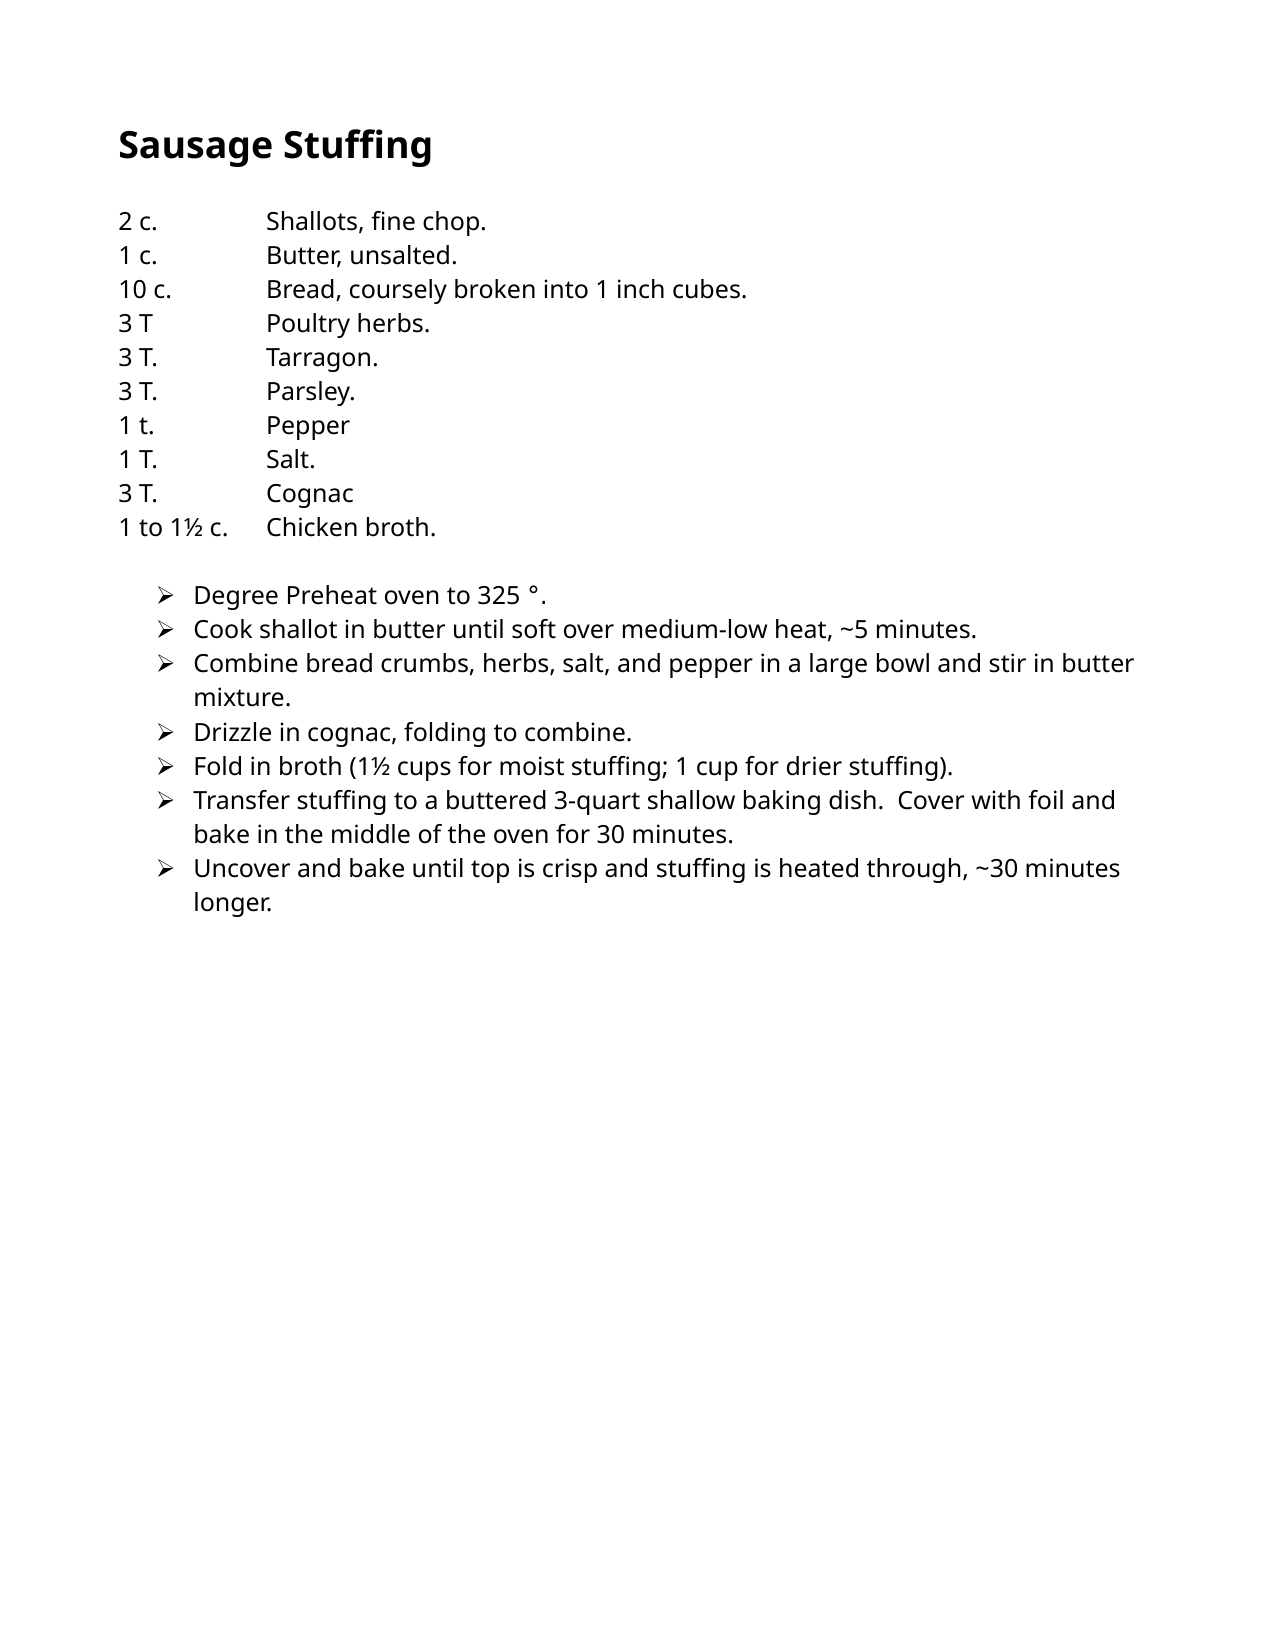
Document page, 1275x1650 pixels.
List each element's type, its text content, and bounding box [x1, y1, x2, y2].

list Drizzle in cognac, folding to combine. [156, 714, 1157, 748]
text 3 T Poultry herbs. [118, 305, 1157, 339]
list Cook shallot in butter until soft over medium-low heat, ~5 minutes. [156, 612, 1157, 646]
list Uncover and bake until top is crisp and stuffing is heated through, ~30 minutes longer. [156, 850, 1157, 918]
text 3 T. Parsley. [118, 373, 1157, 408]
text 2 c. Shallots, fine chop. [118, 203, 1157, 237]
list Transfer stuffing to a buttered 3-quart shallow baking dish. Cover with foil and bake in the middle of the oven for 30 minutes. [156, 782, 1157, 850]
list Degree Preheat oven to 325 °. [156, 578, 1157, 612]
text 1 to 1½ c. Chicken broth. [118, 510, 1157, 544]
text 1 t. Pepper [118, 408, 1157, 442]
text 3 T. Cognac [118, 476, 1157, 510]
text 1 T. Salt. [118, 442, 1157, 476]
text 1 c. Butter, unsalted. [118, 237, 1157, 271]
text Sausage Stuffing [118, 118, 1157, 169]
text 10 c. Bread, coursely broken into 1 inch cubes. [118, 271, 1157, 305]
text 3 T. Tarragon. [118, 339, 1157, 373]
list Fold in broth (1½ cups for moist stuffing; 1 cup for drier stuffing). [156, 748, 1157, 782]
list Combine bread crumbs, herbs, salt, and pepper in a large bowl and stir in butter mixture. [156, 646, 1157, 714]
